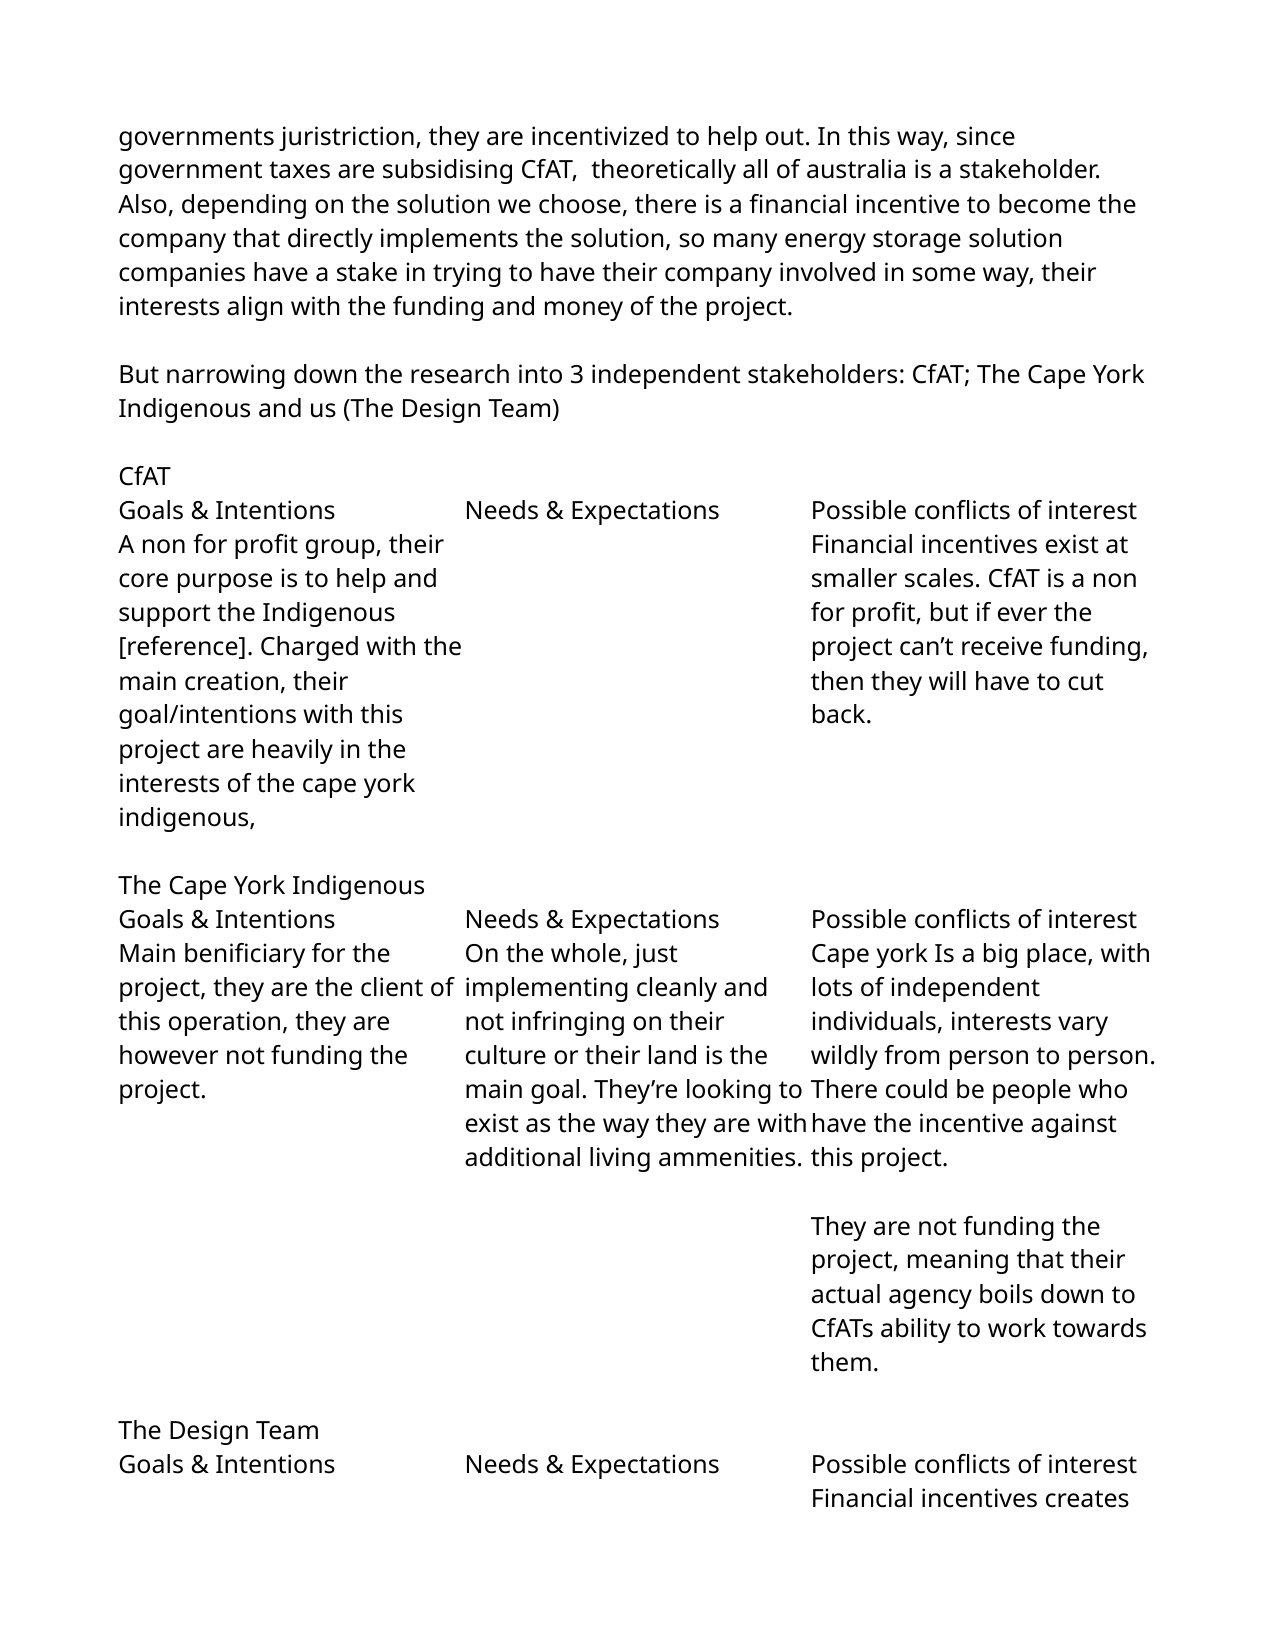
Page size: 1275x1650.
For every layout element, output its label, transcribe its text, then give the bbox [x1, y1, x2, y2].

table_header Goals & Intentions A non for profit group, their core purpose is to help and support the Indigenous [reference]. Charged with the main creation, their goal/intentions with this project are heavily in the interests of the cape york indigenous, [118, 493, 464, 833]
table_header Goals & Intentions Main benificiary for the project, they are the client of this operation, they are however not funding the project. [118, 902, 464, 1378]
table_header Needs & Expectations On the whole, just implementing cleanly and not infringing on their culture or their land is the main goal. They’re looking to exist as the way they are with additional living ammenities. [464, 902, 811, 1378]
text The Design Team [118, 1412, 1157, 1447]
list governments juristriction, they are incentivized to help out. In this way, since government taxes are subsidising CfAT, theoretically all of australia is a stakeholder. Also, depending on the solution we choose, there is a financial incentive to become the company that directly implements the solution, so many energy storage solution companies have a stake in trying to have their company involved in some way, their interests align with the funding and money of the project. [118, 118, 1157, 322]
text But narrowing down the research into 3 independent stakeholders: CfAT; The Cape York Indigenous and us (The Design Team) [118, 357, 1157, 425]
text CfAT [118, 459, 1157, 493]
table_header Possible conflicts of interest Financial incentives creates [811, 1447, 1151, 1515]
table_header Needs & Expectations [464, 493, 811, 833]
table_header Goals & Intentions [118, 1447, 464, 1515]
table_header Possible conflicts of interest Financial incentives exist at smaller scales. CfAT is a non for profit, but if ever the project can’t receive funding, then they will have to cut back. [811, 493, 1157, 833]
table_header Possible conflicts of interest Cape york Is a big place, with lots of independent individuals, interests vary wildly from person to person. There could be people who have the incentive against this project. They are not funding the project, meaning that their actual agency boils down to CfATs ability to work towards them. [811, 902, 1157, 1378]
text The Cape York Indigenous [118, 867, 1157, 902]
table_header Needs & Expectations [464, 1447, 811, 1515]
